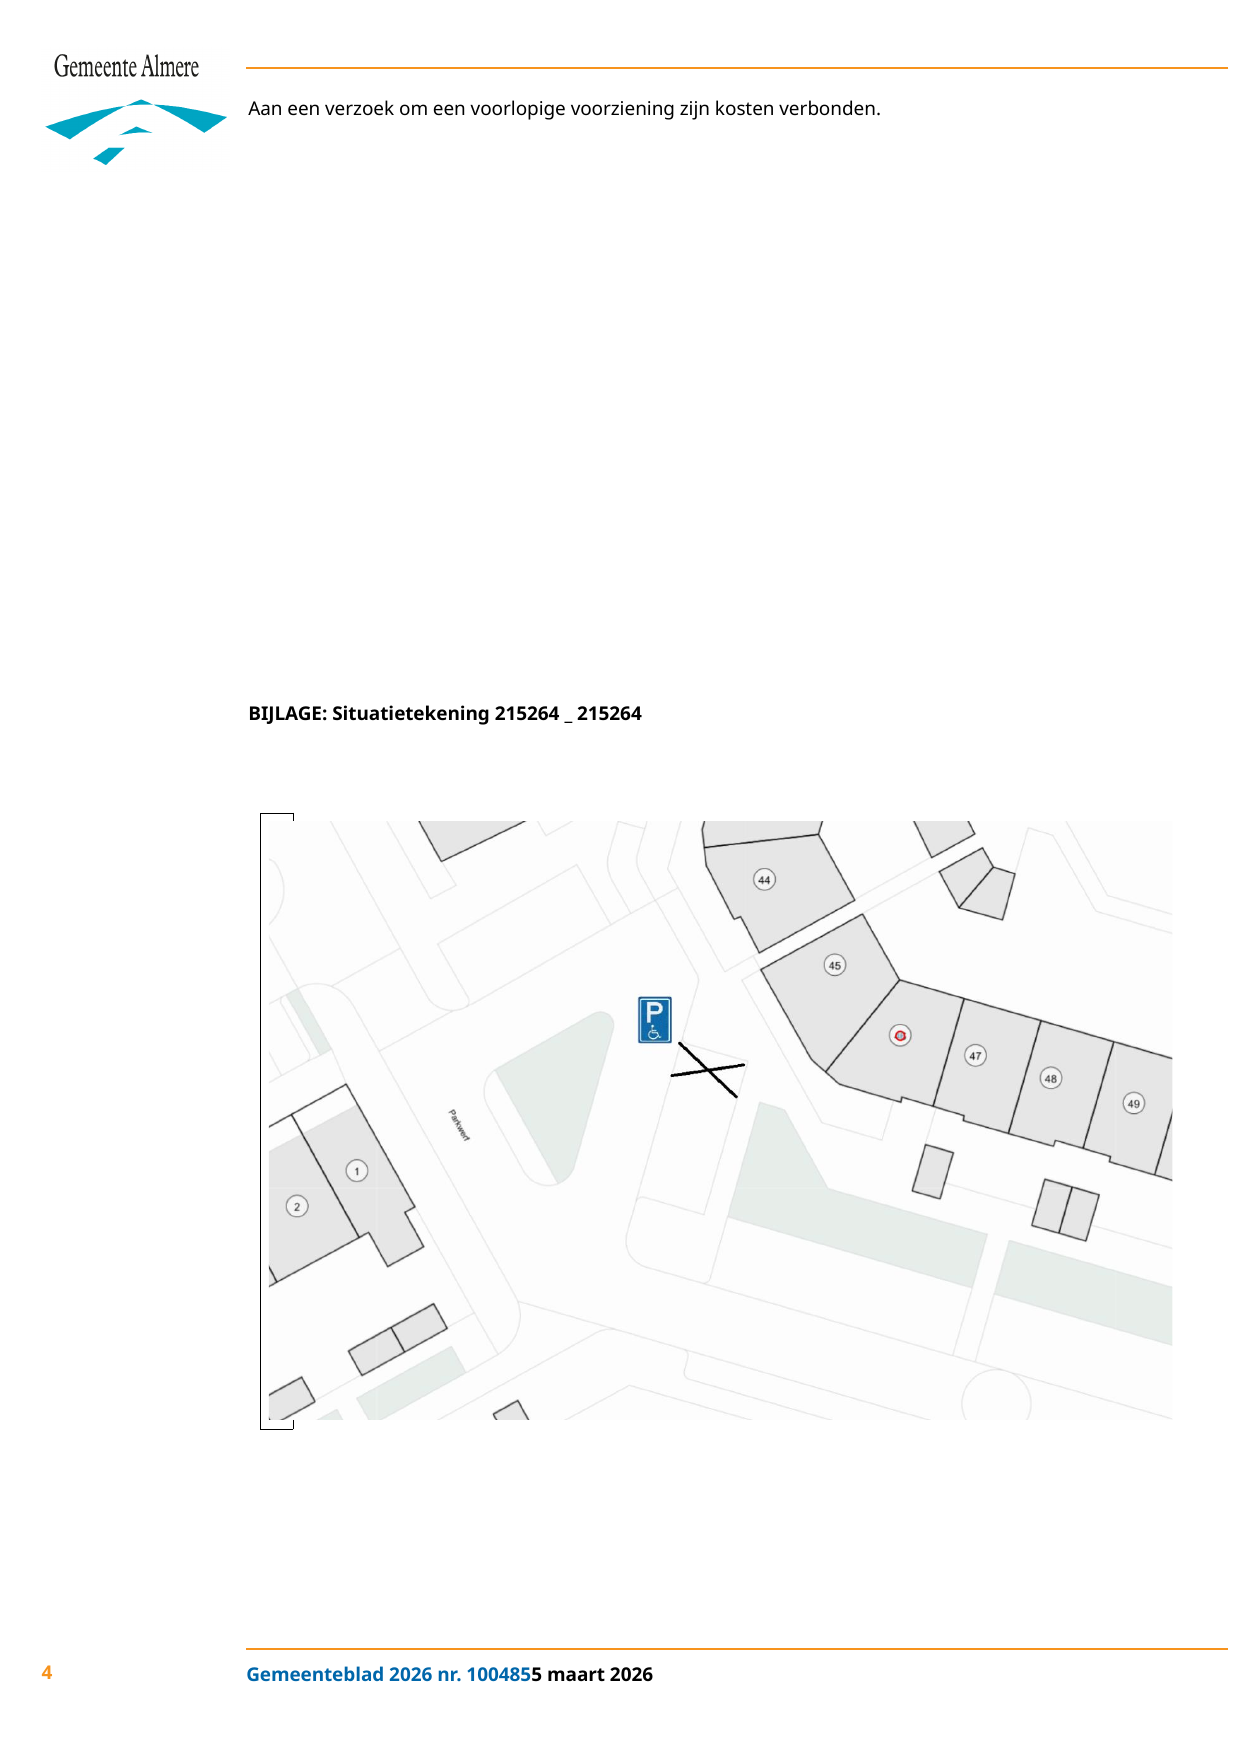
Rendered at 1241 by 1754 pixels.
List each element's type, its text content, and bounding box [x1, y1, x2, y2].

picture [268, 821, 1173, 1420]
picture [41, 47, 231, 172]
text Aan een verzoek om een voorlopige voorziening zijn kosten verbonden. [248, 95, 1152, 121]
text BIJLAGE: Situatietekening 215264 _ 215264 [248, 700, 1152, 726]
